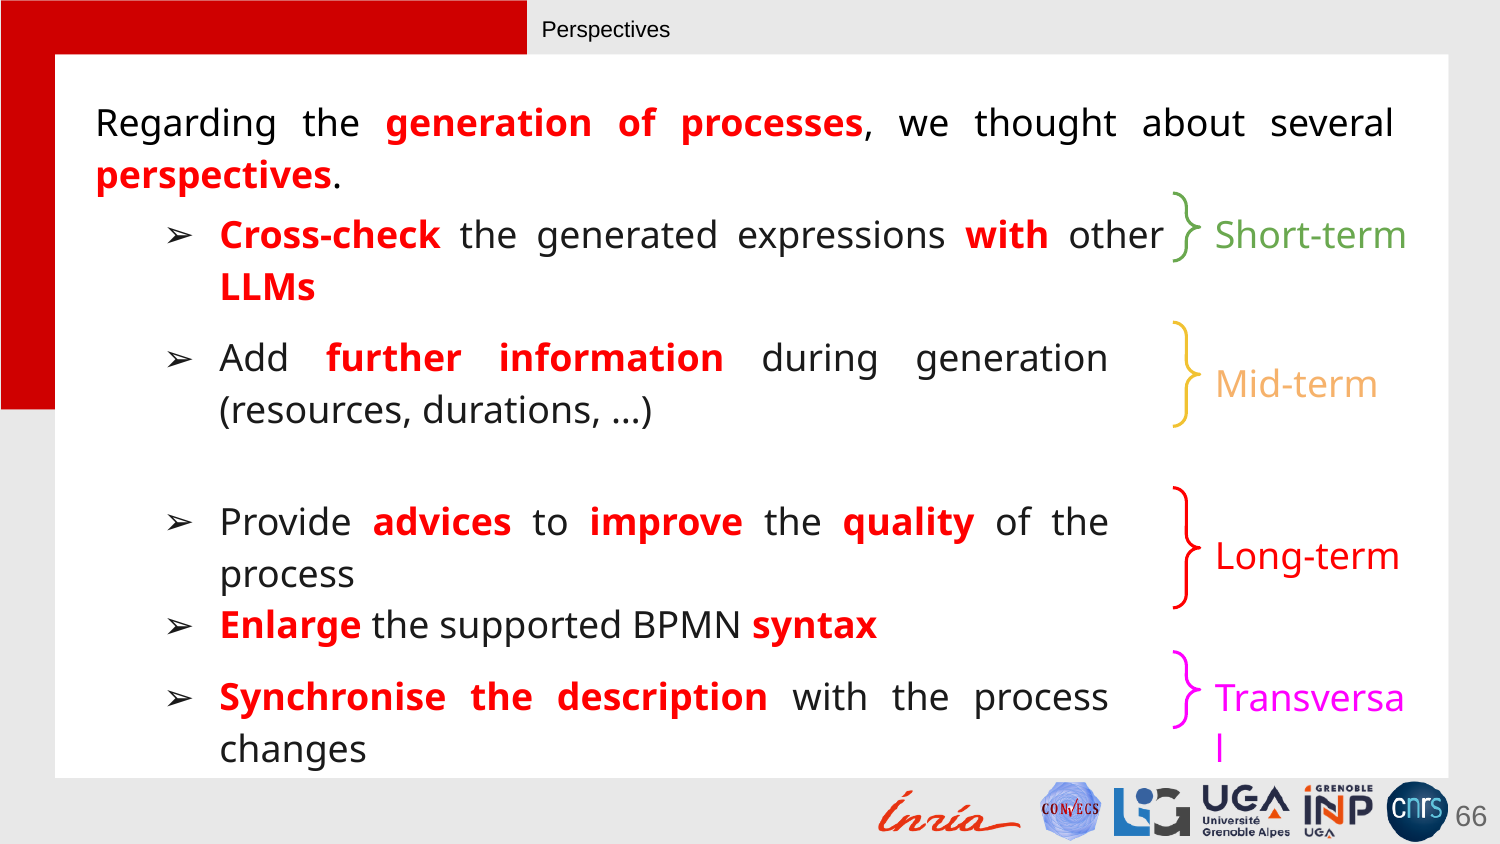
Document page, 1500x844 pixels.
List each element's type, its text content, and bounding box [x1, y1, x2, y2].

title Perspectives [526, 0, 1166, 58]
text_box Provide advices to improve the quality of the process Enlarge the supported BPMN syntax [129, 476, 1125, 662]
text_box Regarding the generation of processes, we thought about several perspectives. [80, 77, 1410, 154]
text_box Synchronise the description with the process changes [129, 662, 1125, 786]
text_box Long-term [1199, 510, 1423, 586]
picture [0, 0, 1500, 844]
text_box Cross-check the generated expressions with other LLMs [129, 189, 1180, 323]
text_box Mid-term [1199, 338, 1423, 415]
text_box Short-term [1199, 189, 1423, 265]
text_box Add further information during generation (resources, durations, …) [129, 312, 1125, 446]
text_box Transversal [1199, 651, 1423, 728]
text_box 66 [1438, 784, 1500, 844]
